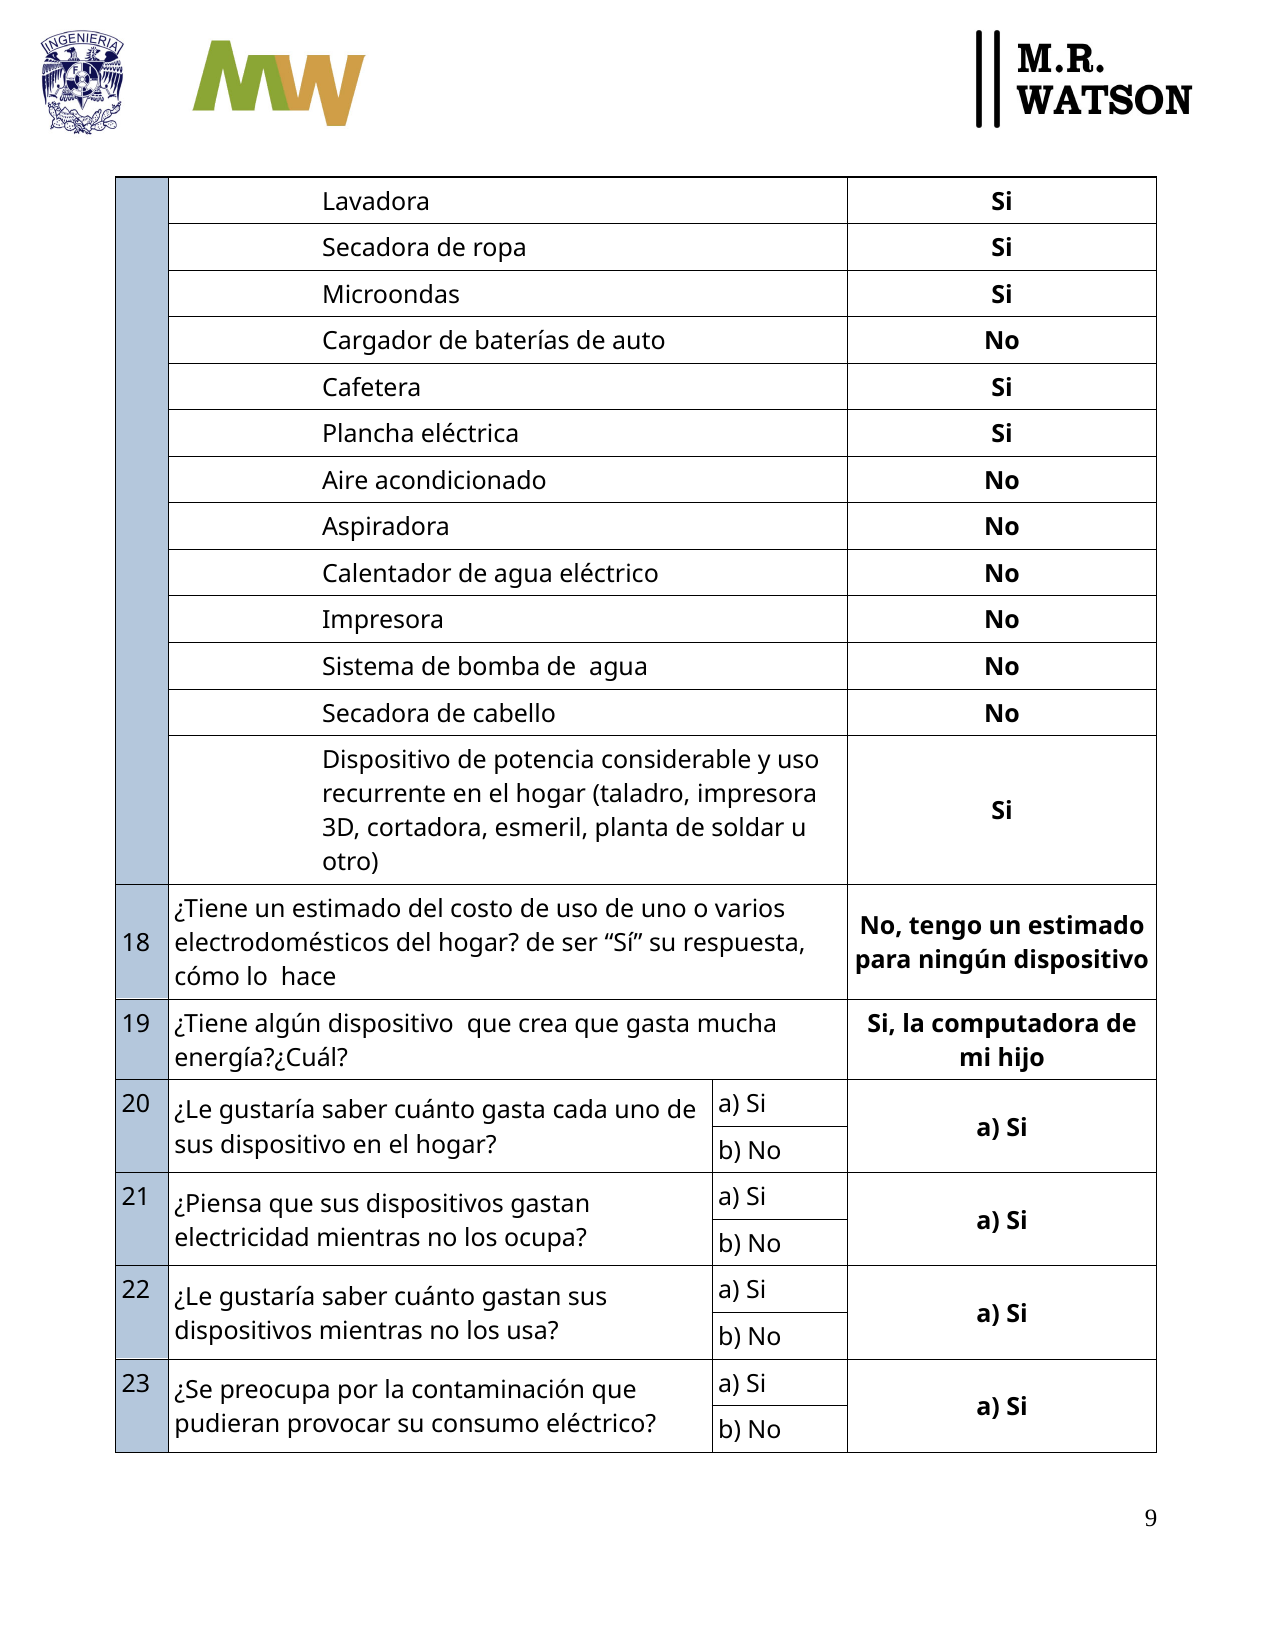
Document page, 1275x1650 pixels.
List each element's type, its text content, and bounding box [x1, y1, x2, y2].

table_cell [116, 178, 168, 884]
table_cell Aspiradora [169, 503, 847, 549]
table_cell 19 [116, 1000, 168, 1079]
table_cell No [848, 596, 1156, 642]
table_cell b) No [713, 1313, 847, 1358]
table_cell ¿Le gustaría saber cuánto gasta cada uno de sus dispositivo en el hogar? [169, 1080, 712, 1172]
table_cell Si [848, 364, 1156, 409]
table_cell No [848, 643, 1156, 688]
table_cell a) Si [713, 1080, 847, 1126]
table_cell Si [848, 271, 1156, 316]
table_cell 18 [116, 885, 168, 998]
table_cell ¿Tiene un estimado del costo de uso de uno o varios electrodomésticos del hogar? de ser “Sí” su respuesta, cómo lo hace [169, 885, 847, 998]
table_cell Si [848, 178, 1156, 223]
table_cell b) No [713, 1127, 847, 1172]
table_cell Si [848, 410, 1156, 456]
table_cell a) Si [848, 1173, 1156, 1265]
table_cell Si [848, 224, 1156, 269]
picture [0, 0, 1275, 166]
table_cell Impresora [169, 596, 847, 642]
table_cell Secadora de cabello [169, 690, 847, 735]
table_cell Secadora de ropa [169, 224, 847, 269]
table_cell 20 [116, 1080, 168, 1172]
table_cell Cargador de baterías de auto [169, 317, 847, 363]
table_cell Plancha eléctrica [169, 410, 847, 456]
table_cell Aire acondicionado [169, 457, 847, 502]
table_cell a) Si [848, 1360, 1156, 1452]
table_cell b) No [713, 1220, 847, 1265]
table_cell No [848, 457, 1156, 502]
table_cell Lavadora [169, 178, 847, 223]
table_cell Calentador de agua eléctrico [169, 550, 847, 595]
table_cell a) Si [848, 1266, 1156, 1358]
table_cell ¿Tiene algún dispositivo que crea que gasta mucha energía?¿Cuál? [169, 1000, 847, 1079]
table_cell Dispositivo de potencia considerable y uso recurrente en el hogar (taladro, impresora 3D, cortadora, esmeril, planta de soldar u otro) [169, 736, 847, 884]
table_cell a) Si [713, 1266, 847, 1312]
table_cell No, tengo un estimado para ningún dispositivo [848, 885, 1156, 998]
table_cell Microondas [169, 271, 847, 316]
table_cell Si, la computadora de mi hijo [848, 1000, 1156, 1079]
table_cell Sistema de bomba de agua [169, 643, 847, 688]
table_cell No [848, 503, 1156, 549]
table_cell 23 [116, 1360, 168, 1452]
table_cell 21 [116, 1173, 168, 1265]
table_cell Cafetera [169, 364, 847, 409]
table_cell ¿Piensa que sus dispositivos gastan electricidad mientras no los ocupa? [169, 1173, 712, 1265]
table_cell 22 [116, 1266, 168, 1358]
table_cell No [848, 550, 1156, 595]
table_cell No [848, 317, 1156, 363]
table_cell No [848, 690, 1156, 735]
table_cell ¿Le gustaría saber cuánto gastan sus dispositivos mientras no los usa? [169, 1266, 712, 1358]
table_cell b) No [713, 1406, 847, 1452]
table_cell a) Si [713, 1360, 847, 1405]
table_cell ¿Se preocupa por la contaminación que pudieran provocar su consumo eléctrico? [169, 1360, 712, 1452]
table_cell a) Si [713, 1173, 847, 1219]
table_cell Si [848, 736, 1156, 884]
table_cell a) Si [848, 1080, 1156, 1172]
